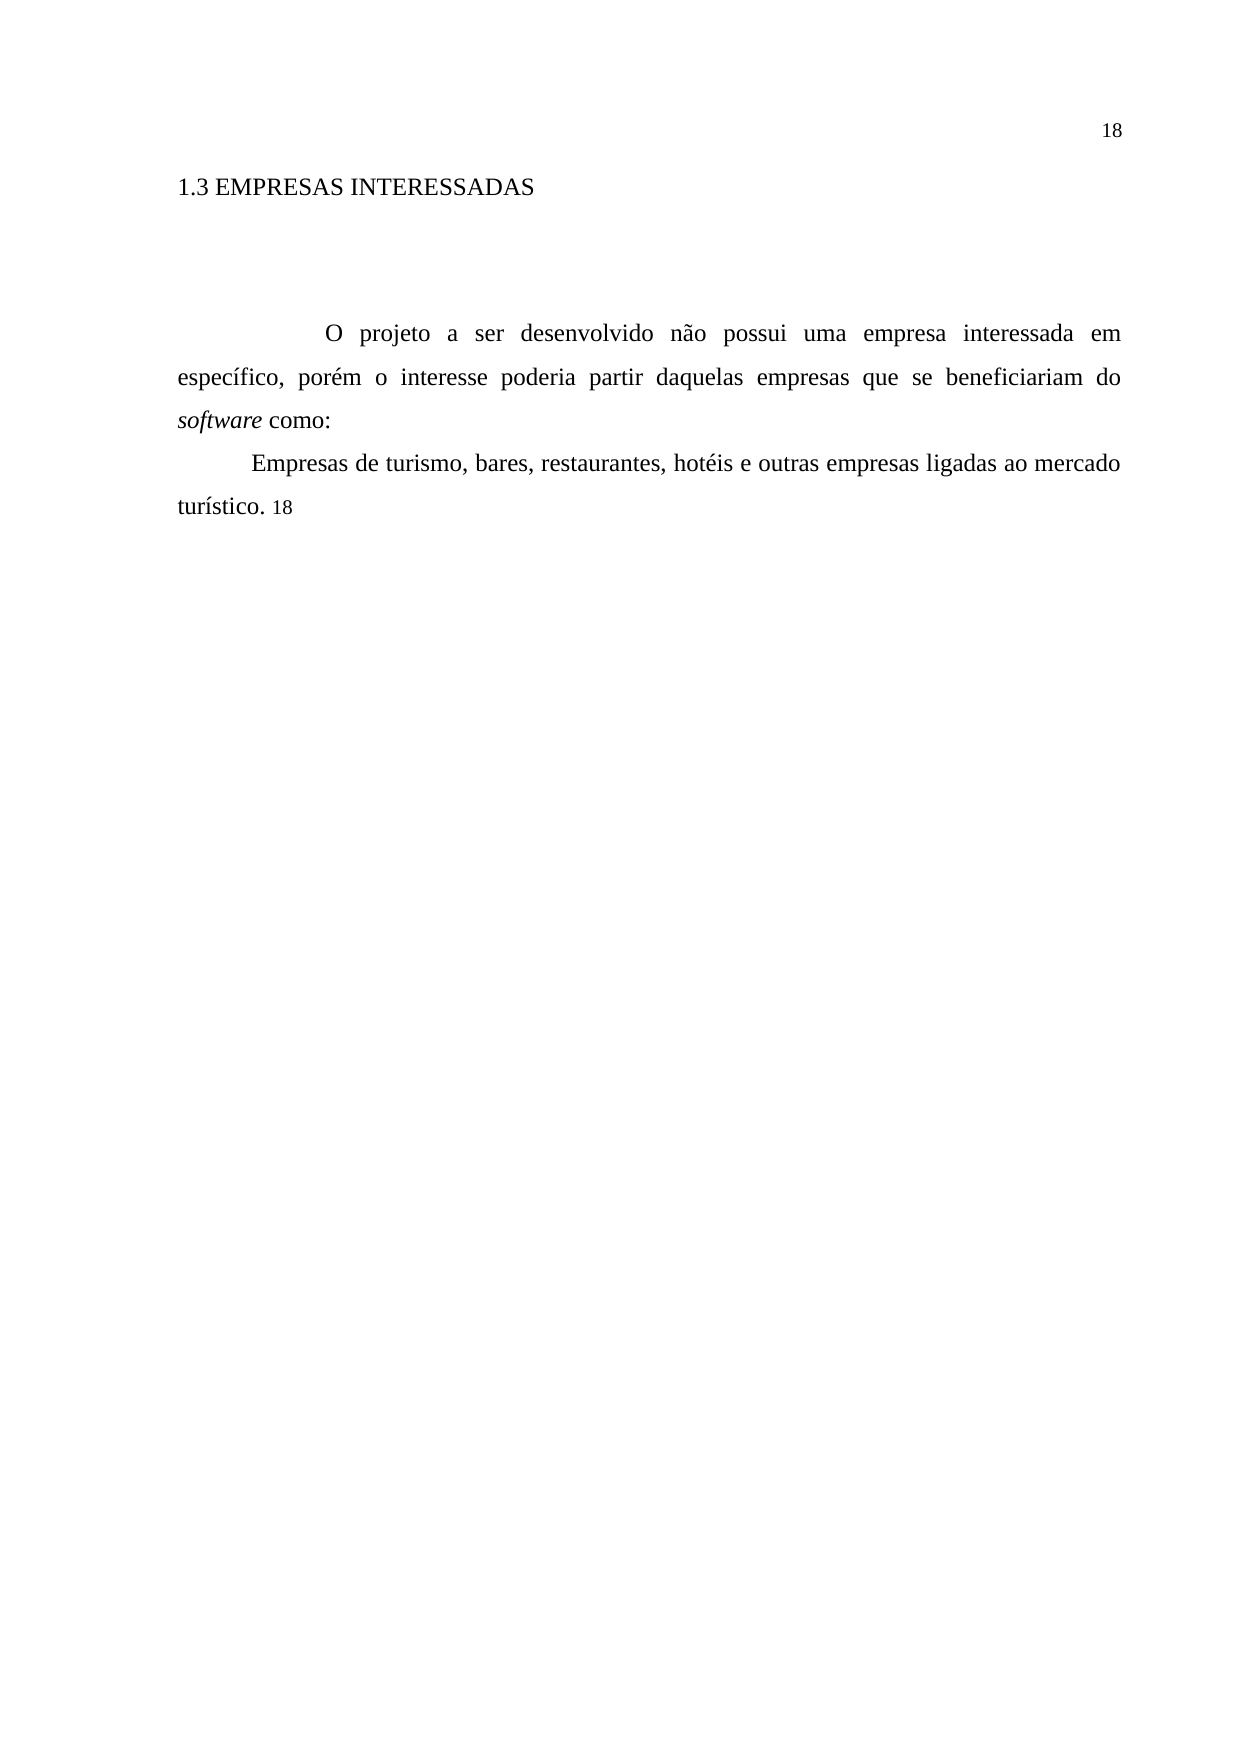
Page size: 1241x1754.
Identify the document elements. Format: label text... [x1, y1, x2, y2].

text Empresas de turismo, bares, restaurantes, hotéis e outras empresas ligadas ao mercado turístico. 141 [177, 448, 1122, 520]
text O projeto a ser desenvolvido não possui uma empresa interessada em específico, porém o interesse poderia partir daquelas empresas que se beneficiariam do software como: [177, 318, 1122, 433]
subtitle EMPRESAS INTERESSADAS [177, 172, 1122, 200]
